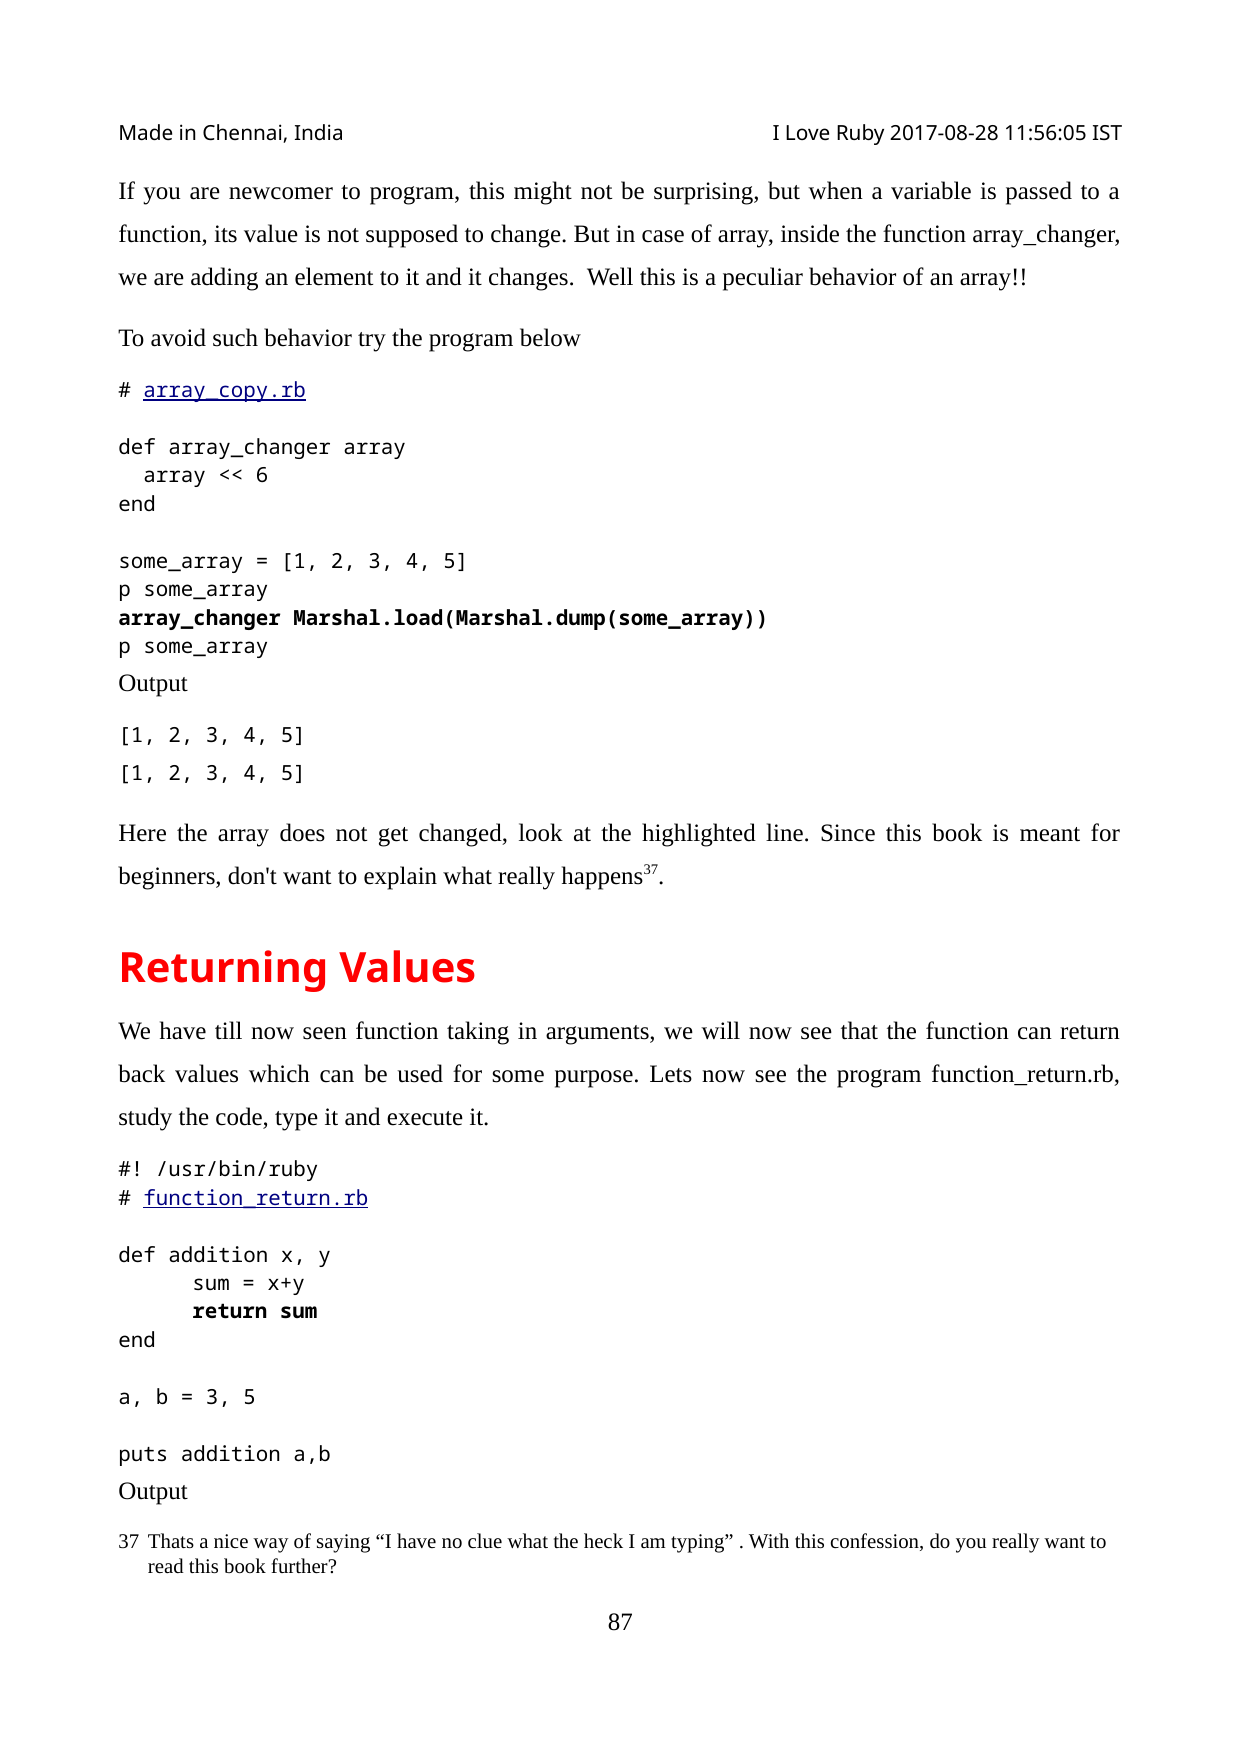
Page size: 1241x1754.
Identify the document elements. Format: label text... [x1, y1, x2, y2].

text def addition x, y [118, 1240, 1122, 1268]
text sum = x+y [118, 1268, 1122, 1297]
text To avoid such behavior try the program below [118, 323, 1122, 352]
text def array_changer array [118, 432, 1122, 460]
text Output [118, 668, 1122, 697]
text Here the array does not get changed, look at the highlighted line. Since this book is meant for beginners, don't want to explain what really happens. [118, 818, 1122, 890]
subtitle Returning Values [118, 938, 1122, 995]
text [1, 2, 3, 4, 5] [118, 720, 1122, 749]
text We have till now seen function taking in arguments, we will now see that the function can return back values which can be used for some purpose. Lets now see the program function_return.rb, study the code, type it and execute it. [118, 1016, 1122, 1131]
text # array_copy.rb [118, 375, 1122, 403]
text end [118, 1325, 1122, 1353]
text end [118, 489, 1122, 517]
text If you are newcomer to program, this might not be surprising, but when a variable is passed to a function, its value is not supposed to change. But in case of array, inside the function array_changer, we are adding an element to it and it changes. Well this is a peculiar behavior of an array!! [118, 176, 1122, 291]
text [1, 2, 3, 4, 5] [118, 758, 1122, 786]
text puts addition a,b [118, 1439, 1122, 1467]
text array_changer Marshal.load(Marshal.dump(some_array)) [118, 603, 1122, 631]
text Thats a nice way of saying “I have no clue what the heck I am typing” . With this confession, do you really want to read this book further? [118, 1529, 1122, 1578]
text some_array = [1, 2, 3, 4, 5] [118, 546, 1122, 574]
text p some_array [118, 631, 1122, 659]
text #! /usr/bin/ruby [118, 1154, 1122, 1183]
text Output [118, 1476, 1122, 1505]
text p some_array [118, 574, 1122, 603]
text # function_return.rb [118, 1183, 1122, 1211]
text array << 6 [118, 460, 1122, 489]
text return sum [118, 1297, 1122, 1325]
text a, b = 3, 5 [118, 1382, 1122, 1410]
